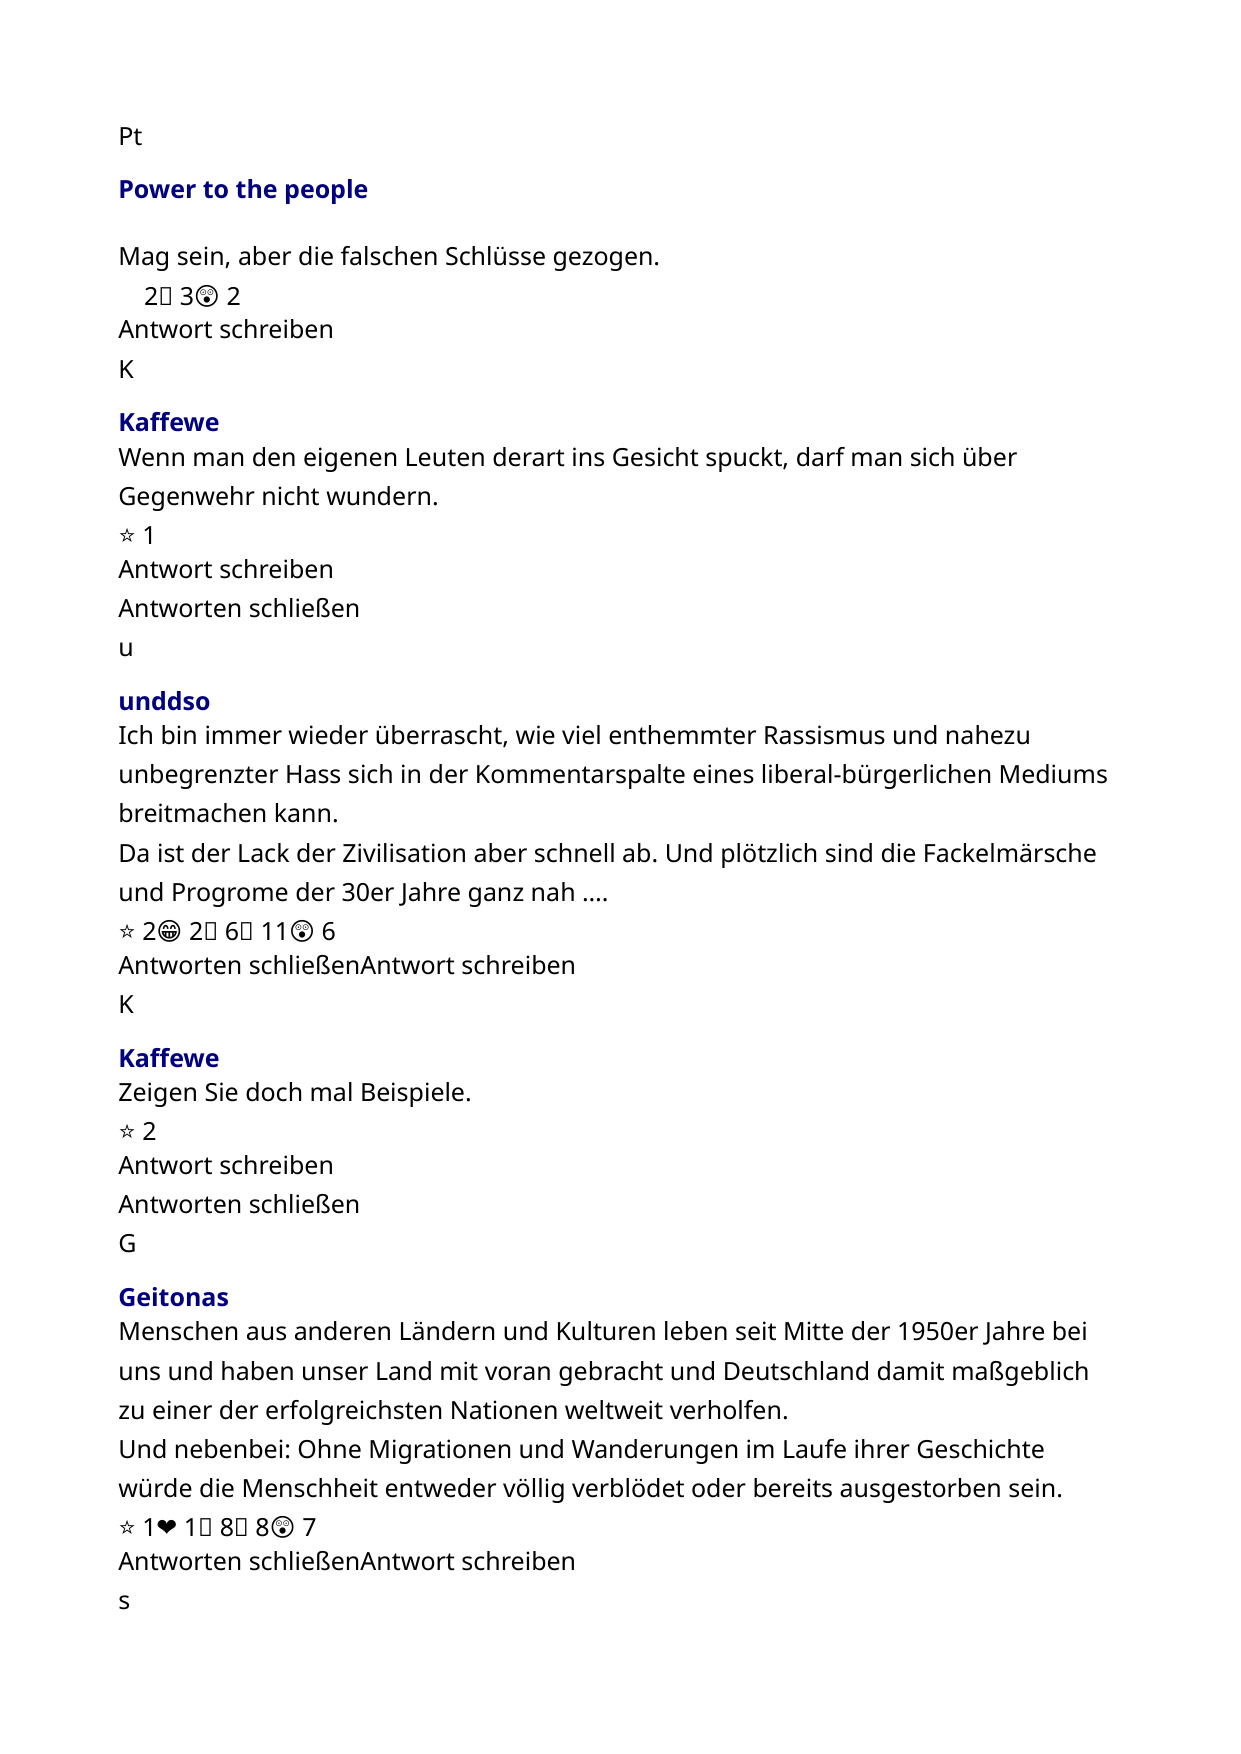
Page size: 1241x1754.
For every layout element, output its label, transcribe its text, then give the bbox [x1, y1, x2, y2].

text 🙁 2🤨 3😲 2 [118, 278, 1122, 312]
text ⭐️ 2😁 2🙁 6🤨 11😲 6 [118, 913, 1122, 948]
text ⭐️ 2 [118, 1114, 1122, 1148]
text u [118, 630, 1122, 664]
text Und nebenbei: Ohne Migrationen und Wanderungen im Laufe ihrer Geschichte würde die Menschheit entweder völlig verblödet oder bereits ausgestorben sein. [118, 1431, 1122, 1505]
text Antworten schließenAntwort schreiben [118, 1544, 1122, 1578]
text Menschen aus anderen Ländern und Kulturen leben seit Mitte der 1950er Jahre bei uns und haben unser Land mit voran gebracht und Deutschland damit maßgeblich zu einer der erfolgreichsten Nationen weltweit verholfen. [118, 1314, 1122, 1426]
subtitle Kaffewe [118, 1041, 1122, 1074]
text K [118, 987, 1122, 1021]
text G [118, 1226, 1122, 1260]
subtitle unddso [118, 684, 1122, 718]
text Mag sein, aber die falschen Schlüsse gezogen. [118, 239, 1122, 273]
text Wenn man den eigenen Leuten derart ins Gesicht spuckt, darf man sich über Gegenwehr nicht wundern. [118, 439, 1122, 512]
subtitle Kaffewe [118, 405, 1122, 439]
text ⭐️ 1❤️ 1🙁 8🤨 8😲 7 [118, 1510, 1122, 1544]
text ⭐️ 1 [118, 517, 1122, 552]
text Antwort schreiben [118, 1148, 1122, 1182]
text Antworten schließen [118, 591, 1122, 625]
text Antworten schließen [118, 1187, 1122, 1221]
text s [118, 1583, 1122, 1617]
text Da ist der Lack der Zivilisation aber schnell ab. Und plötzlich sind die Fackelmärsche und Progrome der 30er Jahre ganz nah …. [118, 835, 1122, 908]
text Antworten schließenAntwort schreiben [118, 948, 1122, 982]
text K [118, 351, 1122, 385]
subtitle Geitonas [118, 1280, 1122, 1314]
text Zeigen Sie doch mal Beispiele. [118, 1074, 1122, 1109]
text Pt [118, 118, 1122, 152]
text Antwort schreiben [118, 552, 1122, 586]
text Antwort schreiben [118, 312, 1122, 346]
subtitle Power to the people [118, 172, 1122, 206]
text Ich bin immer wieder überrascht, wie viel enthemmter Rassismus und nahezu unbegrenzter Hass sich in der Kommentarspalte eines liberal-bürgerlichen Mediums breitmachen kann. [118, 718, 1122, 830]
